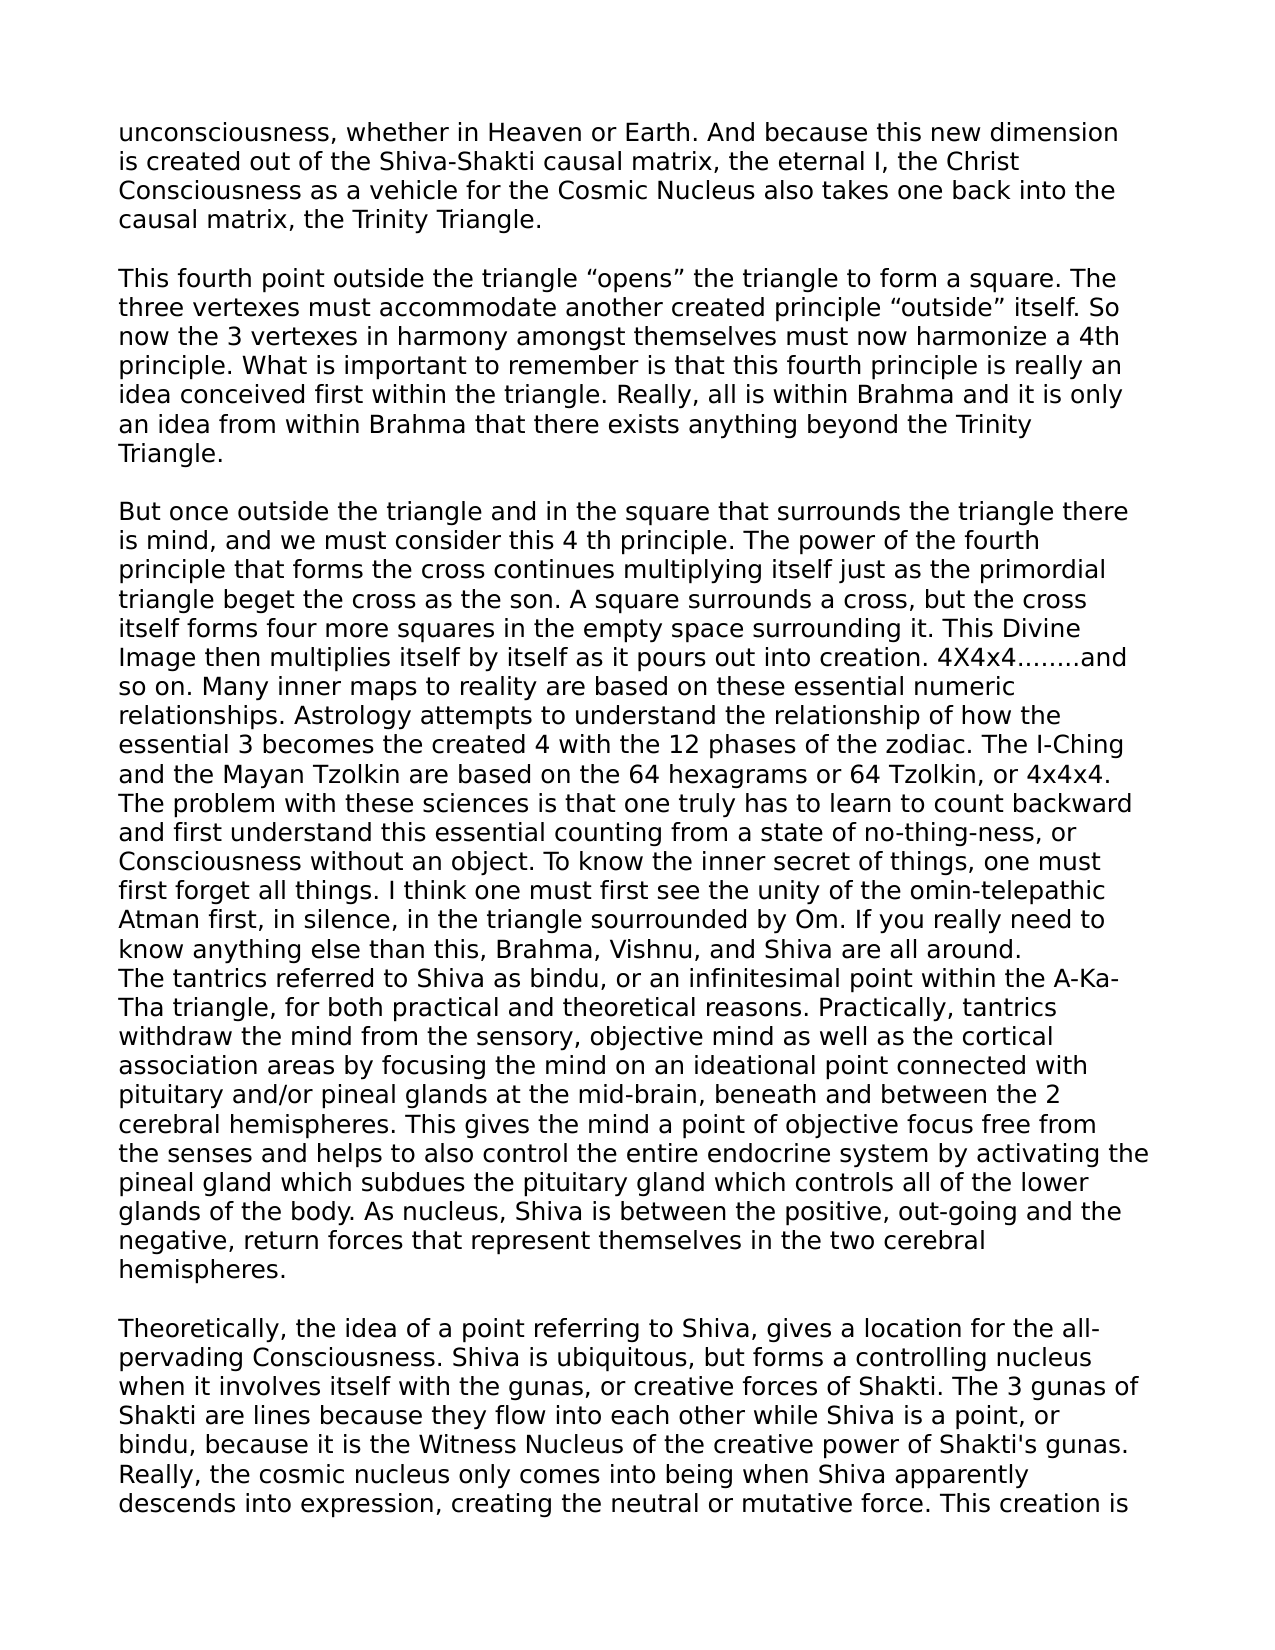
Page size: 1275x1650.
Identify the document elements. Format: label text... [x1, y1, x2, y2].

text descends into expression, creating the neutral or mutative force. This creation is [118, 1489, 1157, 1518]
text The problem with these sciences is that one truly has to learn to count backward [118, 789, 1157, 818]
text and first understand this essential counting from a state of no-thing-ness, or [118, 818, 1157, 847]
text causal matrix, the Trinity Triangle. [118, 206, 1157, 235]
text Consciousness as a vehicle for the Cosmic Nucleus also takes one back into the [118, 176, 1157, 206]
text pervading Consciousness. Shiva is ubiquitous, but forms a controlling nucleus [118, 1343, 1157, 1372]
text unconsciousness, whether in Heaven or Earth. And because this new dimension [118, 118, 1157, 147]
text withdraw the mind from the sensory, objective mind as well as the cortical [118, 1022, 1157, 1051]
text negative, return forces that represent themselves in the two cerebral [118, 1226, 1157, 1256]
text three vertexes must accommodate another created principle “outside” itself. So [118, 293, 1157, 322]
text pineal gland which subdues the pituitary gland which controls all of the lower [118, 1168, 1157, 1197]
text principle that forms the cross continues multiplying itself just as the primordial [118, 556, 1157, 585]
text relationships. Astrology attempts to understand the relationship of how the [118, 701, 1157, 731]
text Tha triangle, for both practical and theoretical reasons. Practically, tantrics [118, 993, 1157, 1022]
text Really, the cosmic nucleus only comes into being when Shiva apparently [118, 1460, 1157, 1489]
text so on. Many inner maps to reality are based on these essential numeric [118, 672, 1157, 701]
text Atman first, in silence, in the triangle sourrounded by Om. If you really need to [118, 906, 1157, 935]
text cerebral hemispheres. This gives the mind a point of objective focus free from [118, 1110, 1157, 1139]
text Triangle. [118, 439, 1157, 468]
text essential 3 becomes the created 4 with the 12 phases of the zodiac. The I-Ching [118, 731, 1157, 760]
text pituitary and/or pineal glands at the mid-brain, beneath and between the 2 [118, 1081, 1157, 1110]
text triangle beget the cross as the son. A square surrounds a cross, but the cross [118, 585, 1157, 614]
text know anything else than this, Brahma, Vishnu, and Shiva are all around. [118, 935, 1157, 964]
text glands of the body. As nucleus, Shiva is between the positive, out-going and the [118, 1197, 1157, 1226]
text first forget all things. I think one must first see the unity of the omin-telepathic [118, 876, 1157, 906]
text Shakti are lines because they flow into each other while Shiva is a point, or [118, 1401, 1157, 1431]
text This fourth point outside the triangle “opens” the triangle to form a square. The [118, 264, 1157, 293]
text bindu, because it is the Witness Nucleus of the creative power of Shakti's gunas. [118, 1431, 1157, 1460]
text now the 3 vertexes in harmony amongst themselves must now harmonize a 4th [118, 322, 1157, 351]
text But once outside the triangle and in the square that surrounds the triangle there [118, 497, 1157, 526]
text Theoretically, the idea of a point referring to Shiva, gives a location for the all- [118, 1314, 1157, 1343]
text itself forms four more squares in the empty space surrounding it. This Divine [118, 614, 1157, 643]
text Image then multiplies itself by itself as it pours out into creation. 4X4x4........and [118, 643, 1157, 672]
text The tantrics referred to Shiva as bindu, or an infinitesimal point within the A-Ka- [118, 964, 1157, 993]
text the senses and helps to also control the entire endocrine system by activating the [118, 1139, 1157, 1168]
text association areas by focusing the mind on an ideational point connected with [118, 1051, 1157, 1081]
text hemispheres. [118, 1256, 1157, 1285]
text principle. What is important to remember is that this fourth principle is really an [118, 351, 1157, 381]
text an idea from within Brahma that there exists anything beyond the Trinity [118, 410, 1157, 439]
text is created out of the Shiva-Shakti causal matrix, the eternal I, the Christ [118, 147, 1157, 176]
text is mind, and we must consider this 4 th principle. The power of the fourth [118, 526, 1157, 556]
text Consciousness without an object. To know the inner secret of things, one must [118, 847, 1157, 876]
text and the Mayan Tzolkin are based on the 64 hexagrams or 64 Tzolkin, or 4x4x4. [118, 760, 1157, 789]
text idea conceived first within the triangle. Really, all is within Brahma and it is only [118, 381, 1157, 410]
text when it involves itself with the gunas, or creative forces of Shakti. The 3 gunas of [118, 1372, 1157, 1401]
